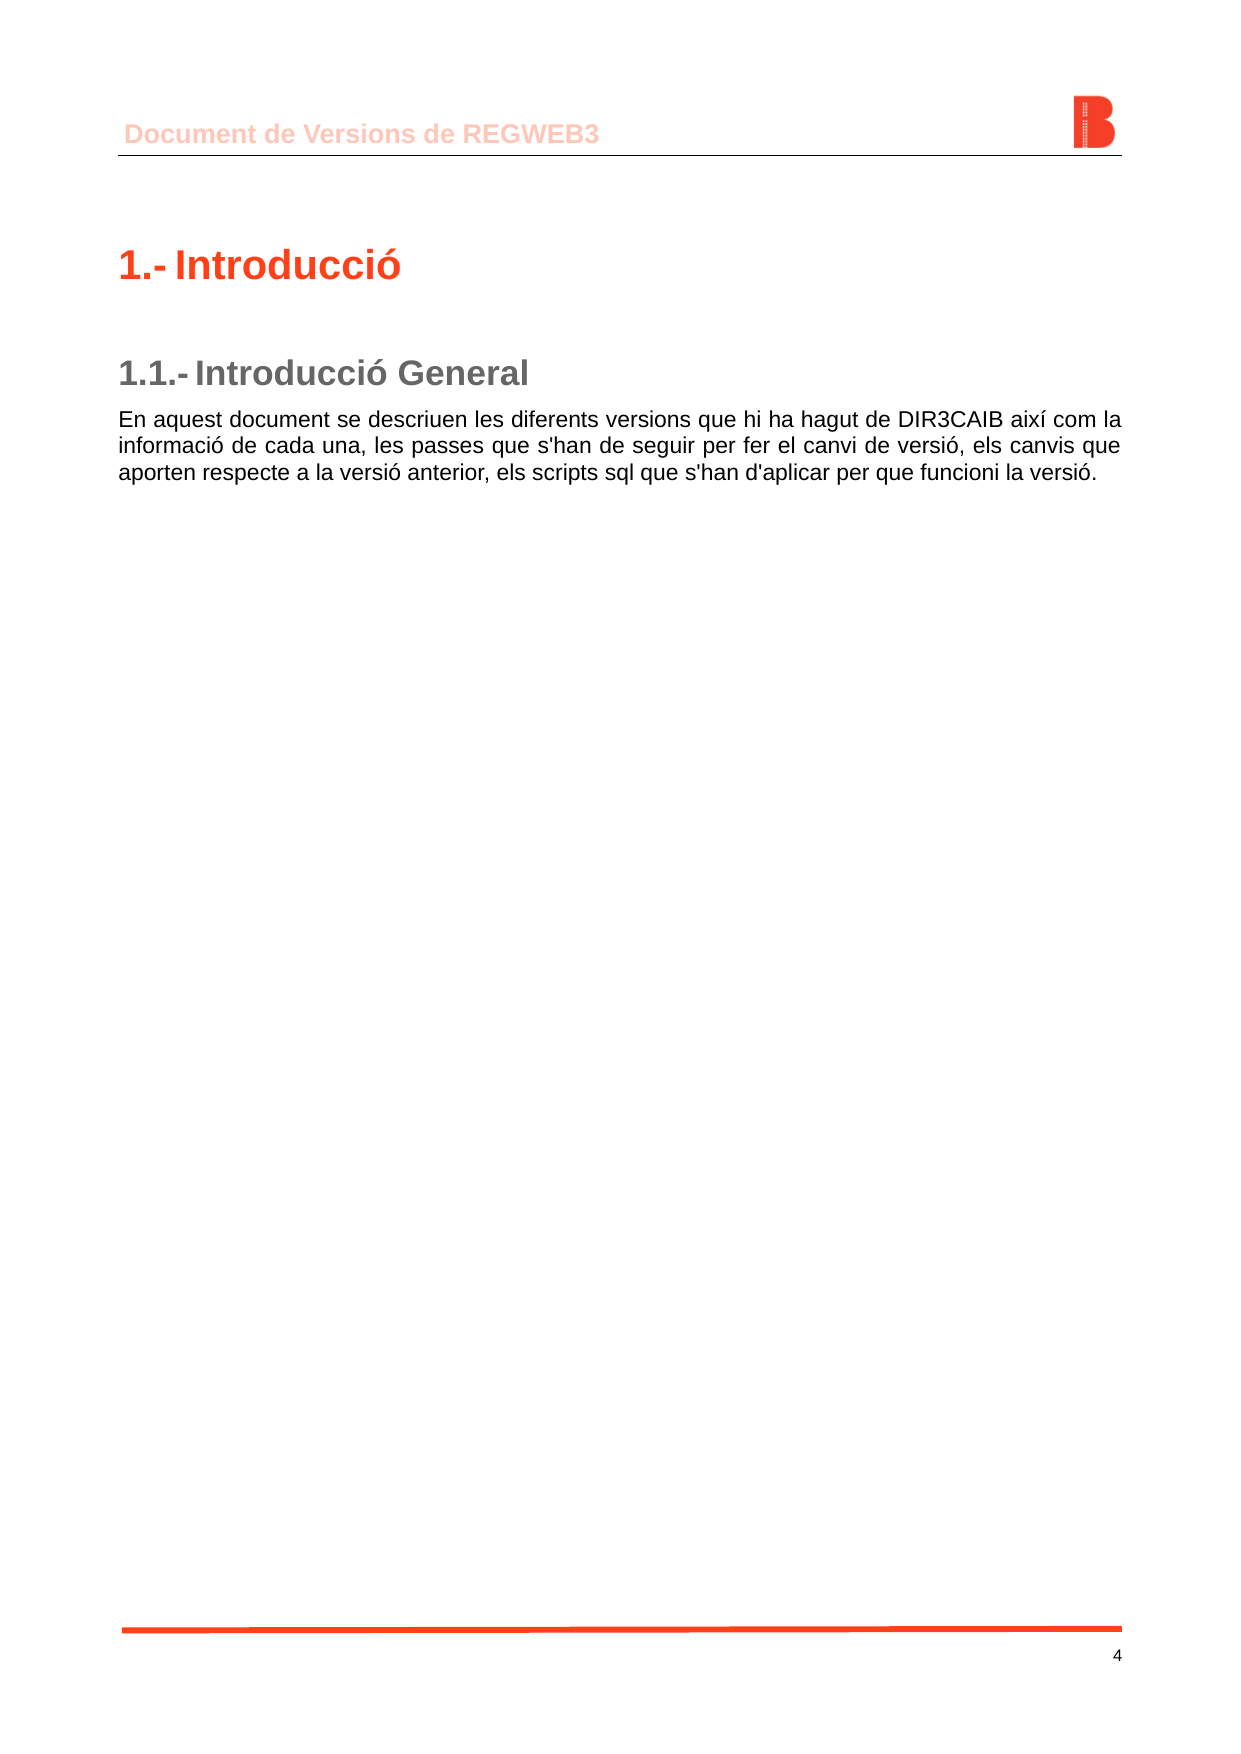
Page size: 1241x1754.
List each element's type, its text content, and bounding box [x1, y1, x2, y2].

picture [1072, 94, 1117, 150]
subtitle Introducció [118, 241, 1122, 289]
text En aquest document se descriuen les diferents versions que hi ha hagut de DIR3CAIB així com la informació de cada una, les passes que s'han de seguir per fer el canvi de versió, els canvis que aporten respecte a la versió anterior, els scripts sql que s'han d'aplicar per que funcioni la versió. [118, 406, 1122, 485]
subtitle Introducció General [118, 352, 1122, 393]
